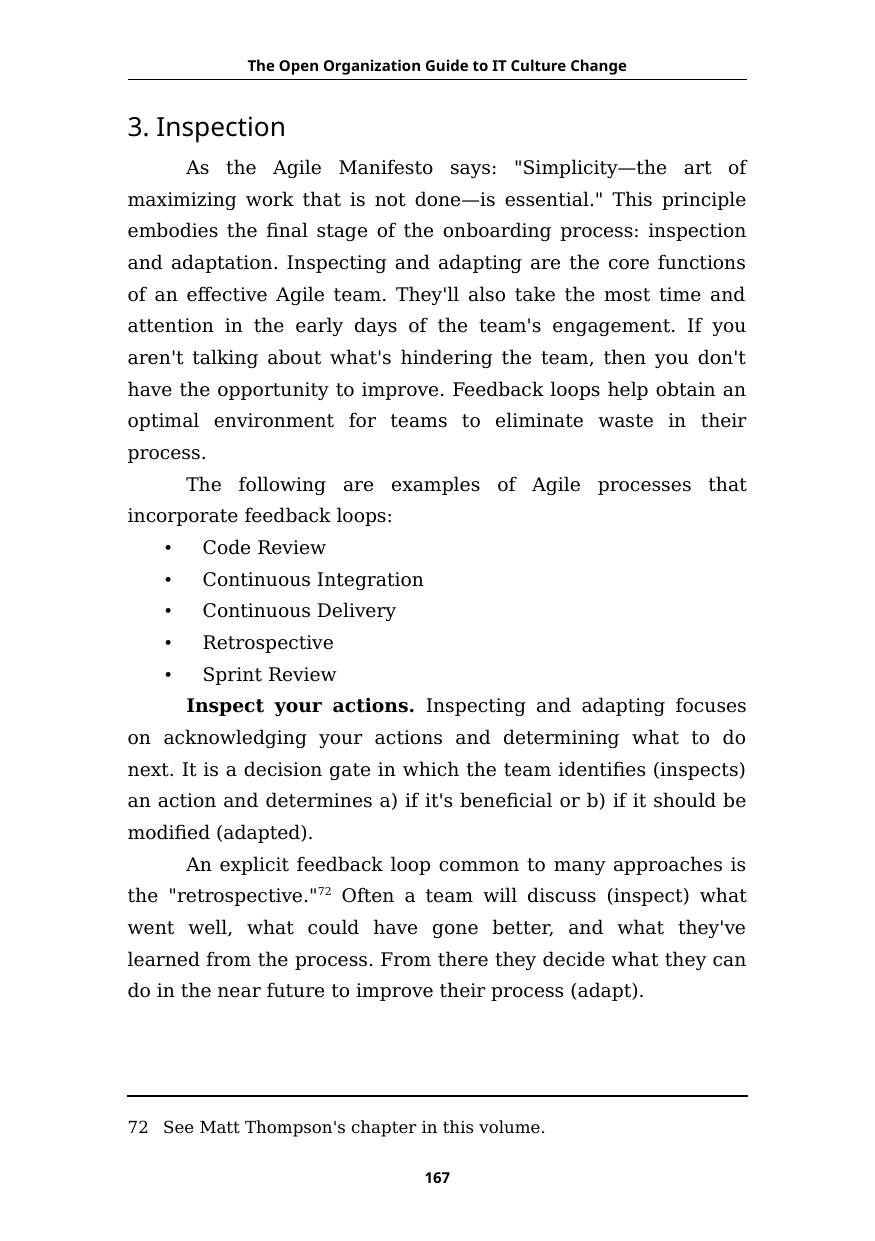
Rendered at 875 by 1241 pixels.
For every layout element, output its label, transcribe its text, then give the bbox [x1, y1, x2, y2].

list Continuous Delivery [165, 600, 747, 622]
text Inspect your actions. Inspecting and adapting focuses on acknowledging your actions and determining what to do next. It is a decision gate in which the team identifies (inspects) an action and determines a) if it's beneficial or b) if it should be modified (adapted). [127, 695, 747, 844]
text An explicit feedback loop common to many approaches is the "retrospective." Often a team will discuss (inspect) what went well, what could have gone better, and what they've learned from the process. From there they decide what they can do in the near future to improve their process (adapt). [127, 854, 747, 1002]
text The following are examples of Agile processes that incorporate feedback loops: [127, 474, 747, 527]
list Continuous Integration [165, 569, 747, 591]
text As the Agile Manifesto says: "Simplicity—the art of maximizing work that is not done—is essential." This principle embodies the final stage of the onboarding process: inspection and adaptation. Inspecting and adapting are the core functions of an effective Agile team. They'll also take the most time and attention in the early days of the team's engagement. If you aren't talking about what's hindering the team, then you don't have the opportunity to improve. Feedback loops help obtain an optimal environment for teams to eliminate waste in their process. [127, 157, 747, 464]
list Code Review [165, 537, 747, 559]
list Retrospective [165, 632, 747, 654]
text See Matt Thompson's chapter in this volume. [127, 1118, 747, 1138]
list Sprint Review [165, 664, 747, 686]
subtitle 3. Inspection [127, 109, 747, 144]
